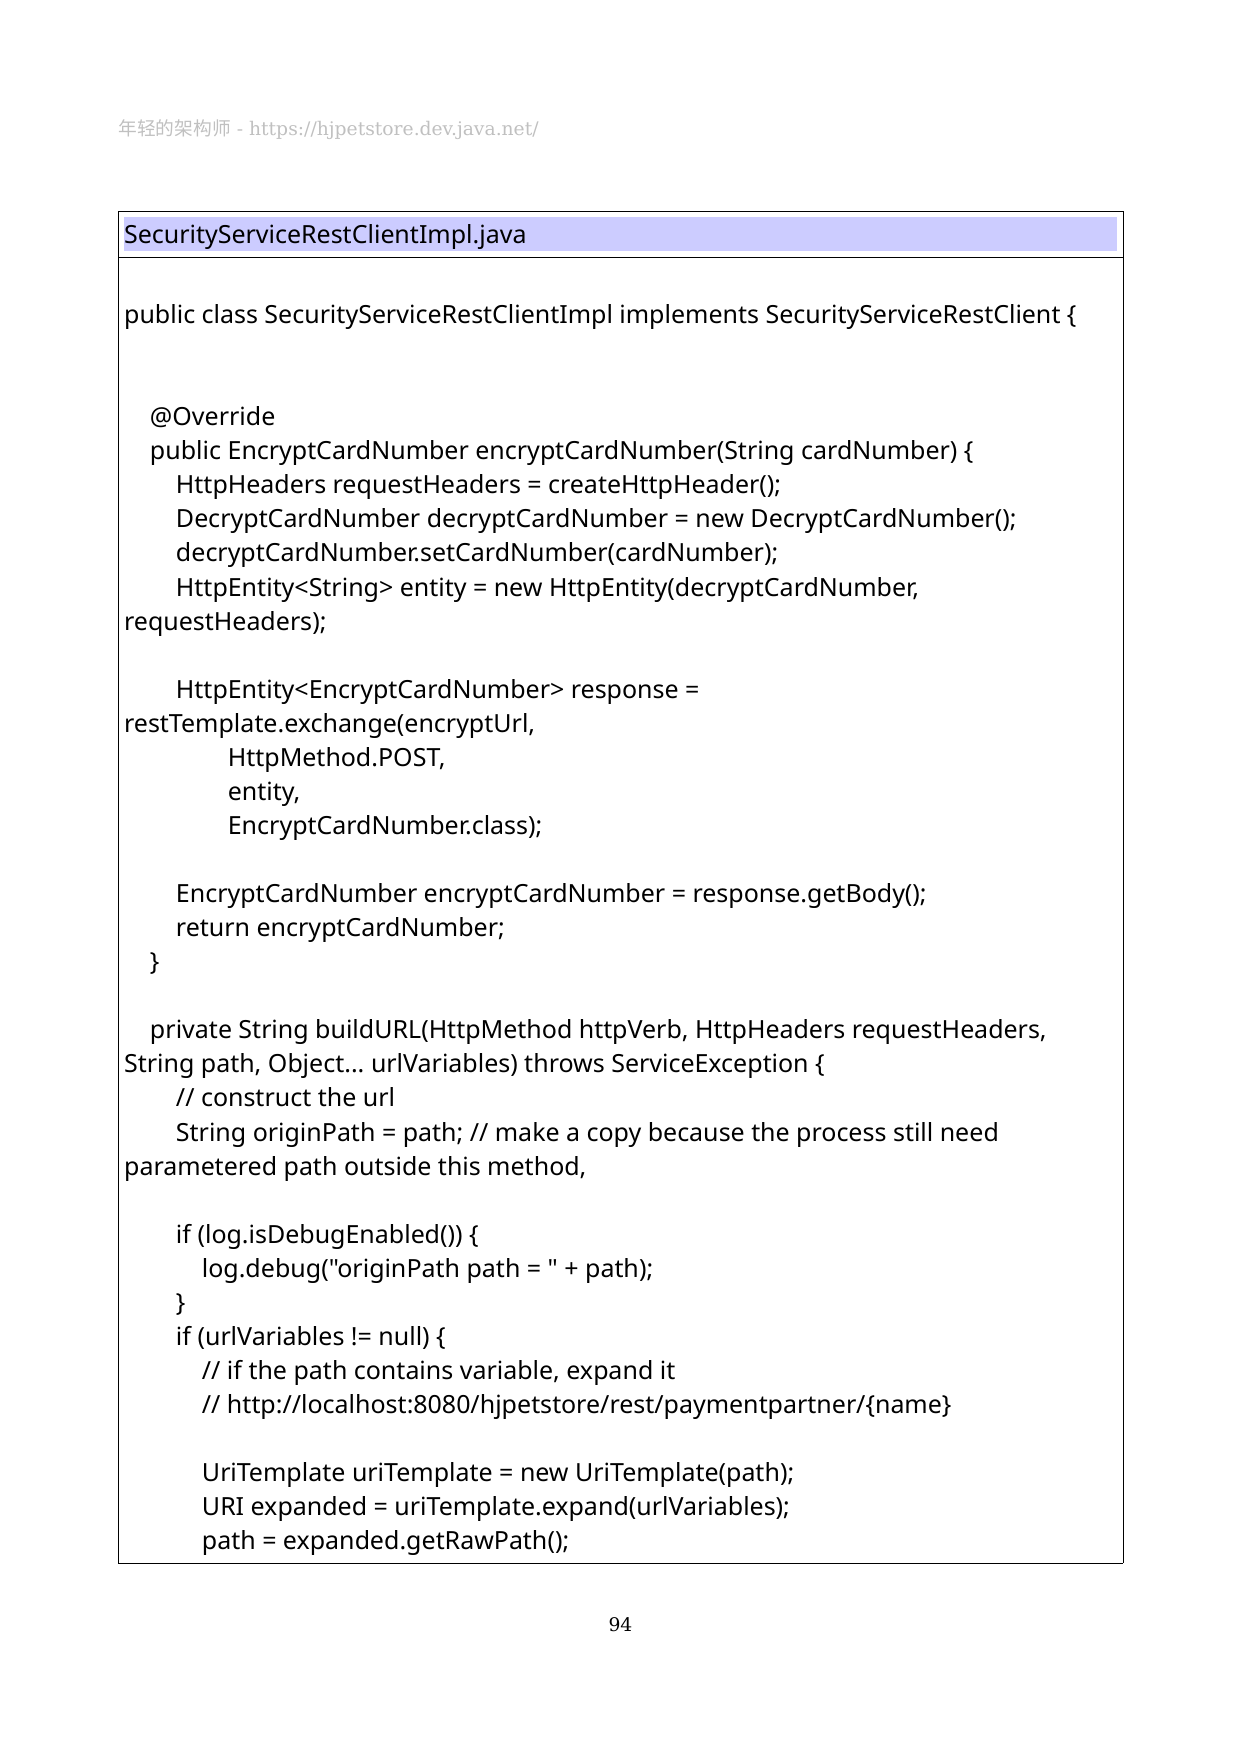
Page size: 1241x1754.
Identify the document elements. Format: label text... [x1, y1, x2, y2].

table_cell public class SecurityServiceRestClientImpl implements SecurityServiceRestClient { @Override public EncryptCardNumber encryptCardNumber(String cardNumber) { HttpHeaders requestHeaders = createHttpHeader(); DecryptCardNumber decryptCardNumber = new DecryptCardNumber(); decryptCardNumber.setCardNumber(cardNumber); HttpEntity<String> entity = new HttpEntity(decryptCardNumber, requestHeaders); HttpEntity<EncryptCardNumber> response = restTemplate.exchange(encryptUrl, HttpMethod.POST, entity, EncryptCardNumber.class); EncryptCardNumber encryptCardNumber = response.getBody(); return encryptCardNumber; } private String buildURL(HttpMethod httpVerb, HttpHeaders requestHeaders, String path, Object... urlVariables) throws ServiceException { // construct the url String originPath = path; // make a copy because the process still need parametered path outside this method, if (log.isDebugEnabled()) { log.debug("originPath path = " + path); } if (urlVariables != null) { // if the path contains variable, expand it // http://localhost:8080/hjpetstore/rest/paymentpartner/{name} UriTemplate uriTemplate = new UriTemplate(path); URI expanded = uriTemplate.expand(urlVariables); path = expanded.getRawPath(); [119, 258, 1123, 1563]
table_header SecurityServiceRestClientImpl.java [119, 212, 1123, 257]
